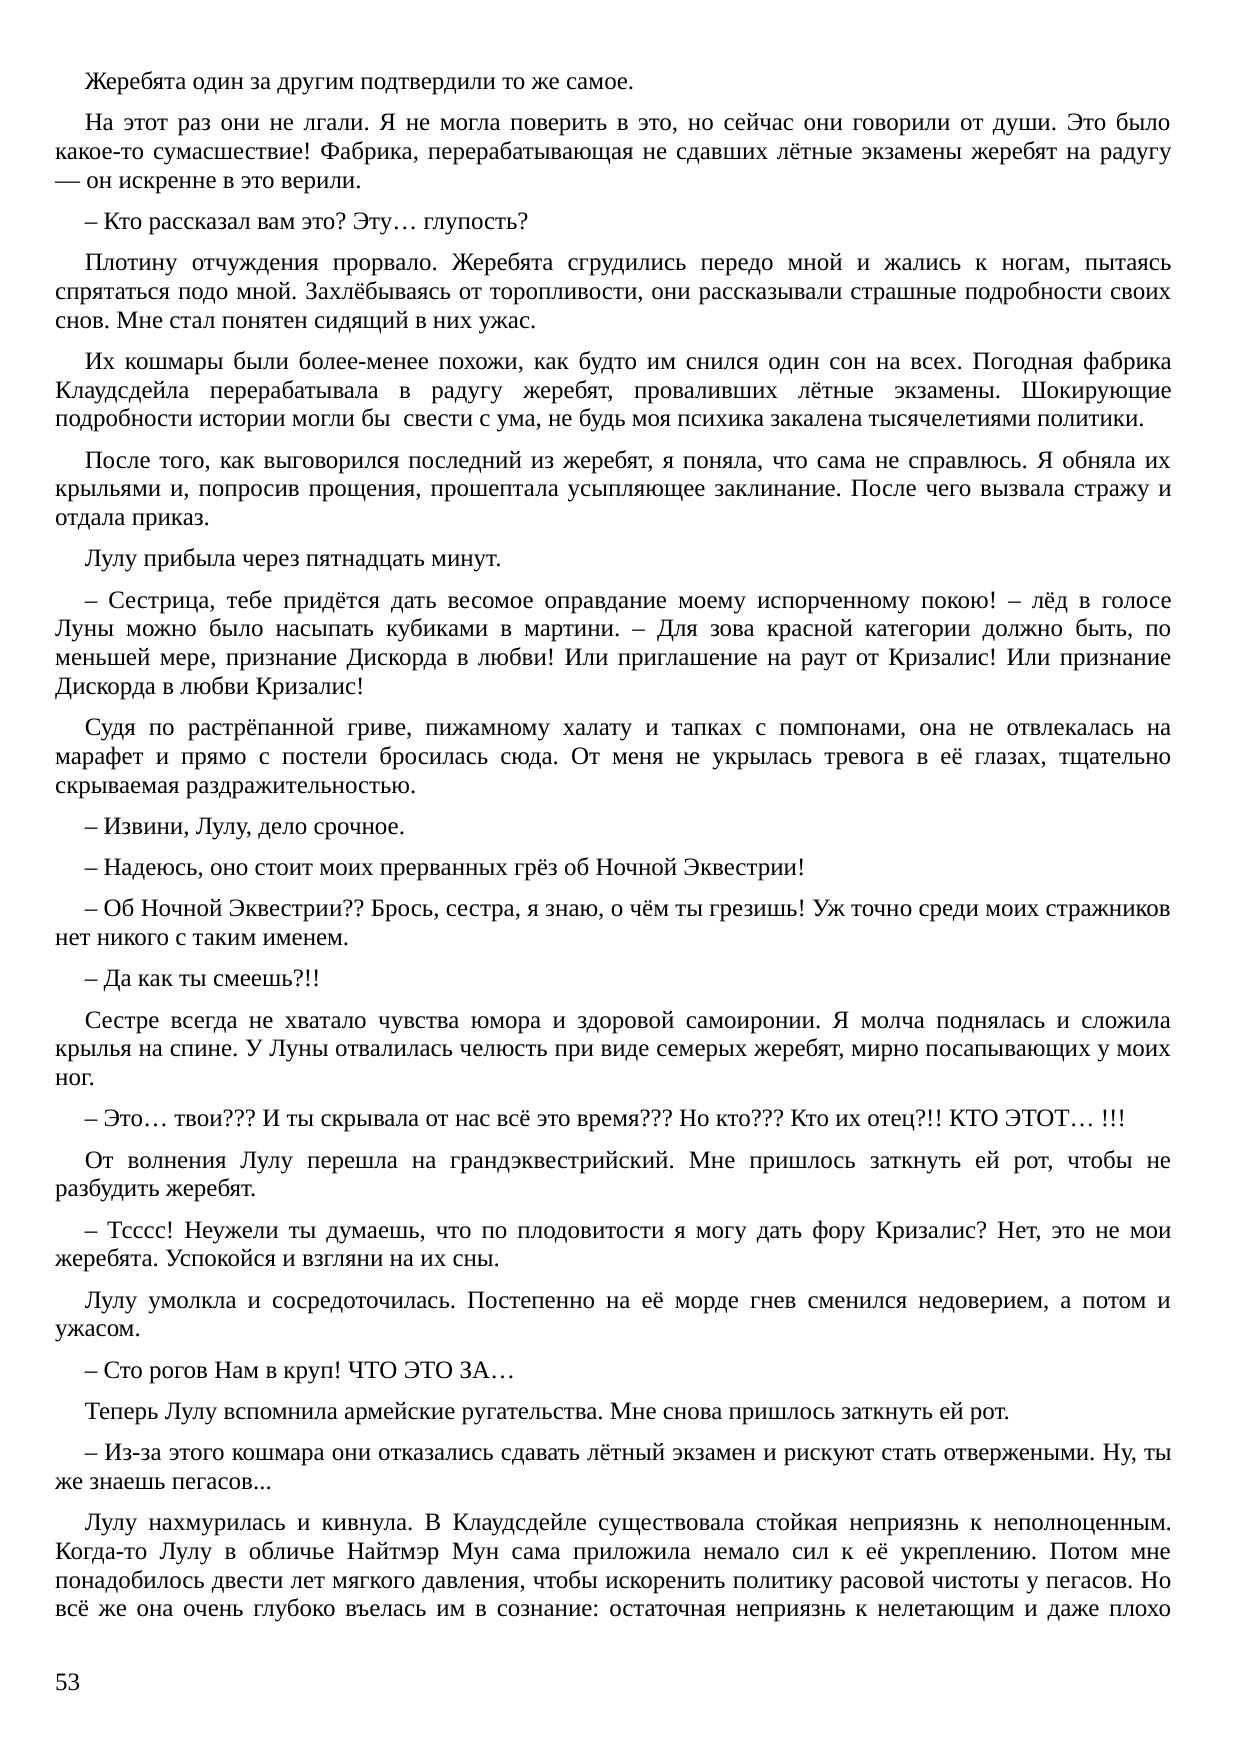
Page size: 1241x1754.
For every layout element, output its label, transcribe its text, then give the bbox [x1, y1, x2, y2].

text Теперь Лулу вспомнила армейские ругательства. Мне снова пришлось заткнуть ей рот. [55, 1396, 1173, 1425]
text На этот раз они не лгали. Я не могла поверить в это, но сейчас они говорили от души. Это было какое-то сумасшествие! Фабрика, перерабатывающая не сдавших лётные экзамены жеребят на радугу — он искренне в это верили. [55, 107, 1173, 193]
text Судя по растрёпанной гриве, пижамному халату и тапках с помпонами, она не отвлекалась на марафет и прямо с постели бросилась сюда. От меня не укрылась тревога в её глазах, тщательно скрываемая раздражительностью. [55, 712, 1173, 798]
text Лулу умолкла и сосредоточилась. Постепенно на её морде гнев сменился недоверием, а потом и ужасом. [55, 1285, 1173, 1342]
text Их кошмары были более-менее похожи, как будто им снился один сон на всех. Погодная фабрика Клаудсдейла перерабатывала в радугу жеребят, проваливших лётные экзамены. Шокирующие подробности истории могли бы свести с ума, не будь моя психика закалена тысячелетиями политики. [55, 346, 1173, 432]
text Жеребята один за другим подтвердили то же самое. [55, 66, 1173, 95]
text – Тсссс! Неужели ты думаешь, что по плодовитости я могу дать фору Кризалис? Нет, это не мои жеребята. Успокойся и взгляни на их сны. [55, 1215, 1173, 1272]
text Сестре всегда не хватало чувства юмора и здоровой самоиронии. Я молча поднялась и сложила крылья на спине. У Луны отвалилась челюсть при виде семерых жеребят, мирно посапывающих у моих ног. [55, 1005, 1173, 1091]
text Лулу прибыла через пятнадцать минут. [55, 543, 1173, 572]
text – Да как ты смеешь?!! [55, 963, 1173, 992]
text – Извини, Лулу, дело срочное. [55, 811, 1173, 840]
text – Сестрица, тебе придётся дать весомое оправдание моему испорченному покою! – лёд в голосе Луны можно было насыпать кубиками в мартини. – Для зова красной категории должно быть, по меньшей мере, признание Дискорда в любви! Или приглашение на раут от Кризалис! Или признание Дискорда в любви Кризалис! [55, 585, 1173, 700]
text – Сто рогов Нам в круп! ЧТО ЭТО ЗА… [55, 1355, 1173, 1383]
text – Из-за этого кошмара они отказались сдавать лётный экзамен и рискуют стать отвержеными. Ну, ты же знаешь пегасов... [55, 1437, 1173, 1495]
text – Это… твои??? И ты скрывала от нас всё это время??? Но кто??? Кто их отец?!! КТО ЭТОТ… !!! [55, 1103, 1173, 1132]
text – Кто рассказал вам это? Эту… глупость? [55, 206, 1173, 235]
text От волнения Лулу перешла на грандэквестрийский. Мне пришлось заткнуть ей рот, чтобы не разбудить жеребят. [55, 1145, 1173, 1202]
text – Об Ночной Эквестрии?? Брось, сестра, я знаю, о чём ты грезишь! Уж точно среди моих стражников нет никого с таким именем. [55, 893, 1173, 951]
text Плотину отчуждения прорвало. Жеребята сгрудились передо мной и жались к ногам, пытаясь спрятаться подо мной. Захлёбываясь от торопливости, они рассказывали страшные подробности своих снов. Мне стал понятен сидящий в них ужас. [55, 247, 1173, 333]
text Лулу нахмурилась и кивнула. В Клаудсдейле существовала стойкая неприязнь к неполноценным. Когда-то Лулу в обличье Найтмэр Мун сама приложила немало сил к её укреплению. Потом мне понадобилось двести лет мягкого давления, чтобы искоренить политику расовой чистоты у пегасов. Но всё же она очень глубоко въелась им в сознание: остаточная неприязнь к нелетающим и даже плохо [55, 1507, 1173, 1622]
text После того, как выговорился последний из жеребят, я поняла, что сама не справлюсь. Я обняла их крыльями и, попросив прощения, прошептала усыпляющее заклинание. После чего вызвала стражу и отдала приказ. [55, 445, 1173, 531]
text – Надеюсь, оно стоит моих прерванных грёз об Ночной Эквестрии! [55, 852, 1173, 881]
